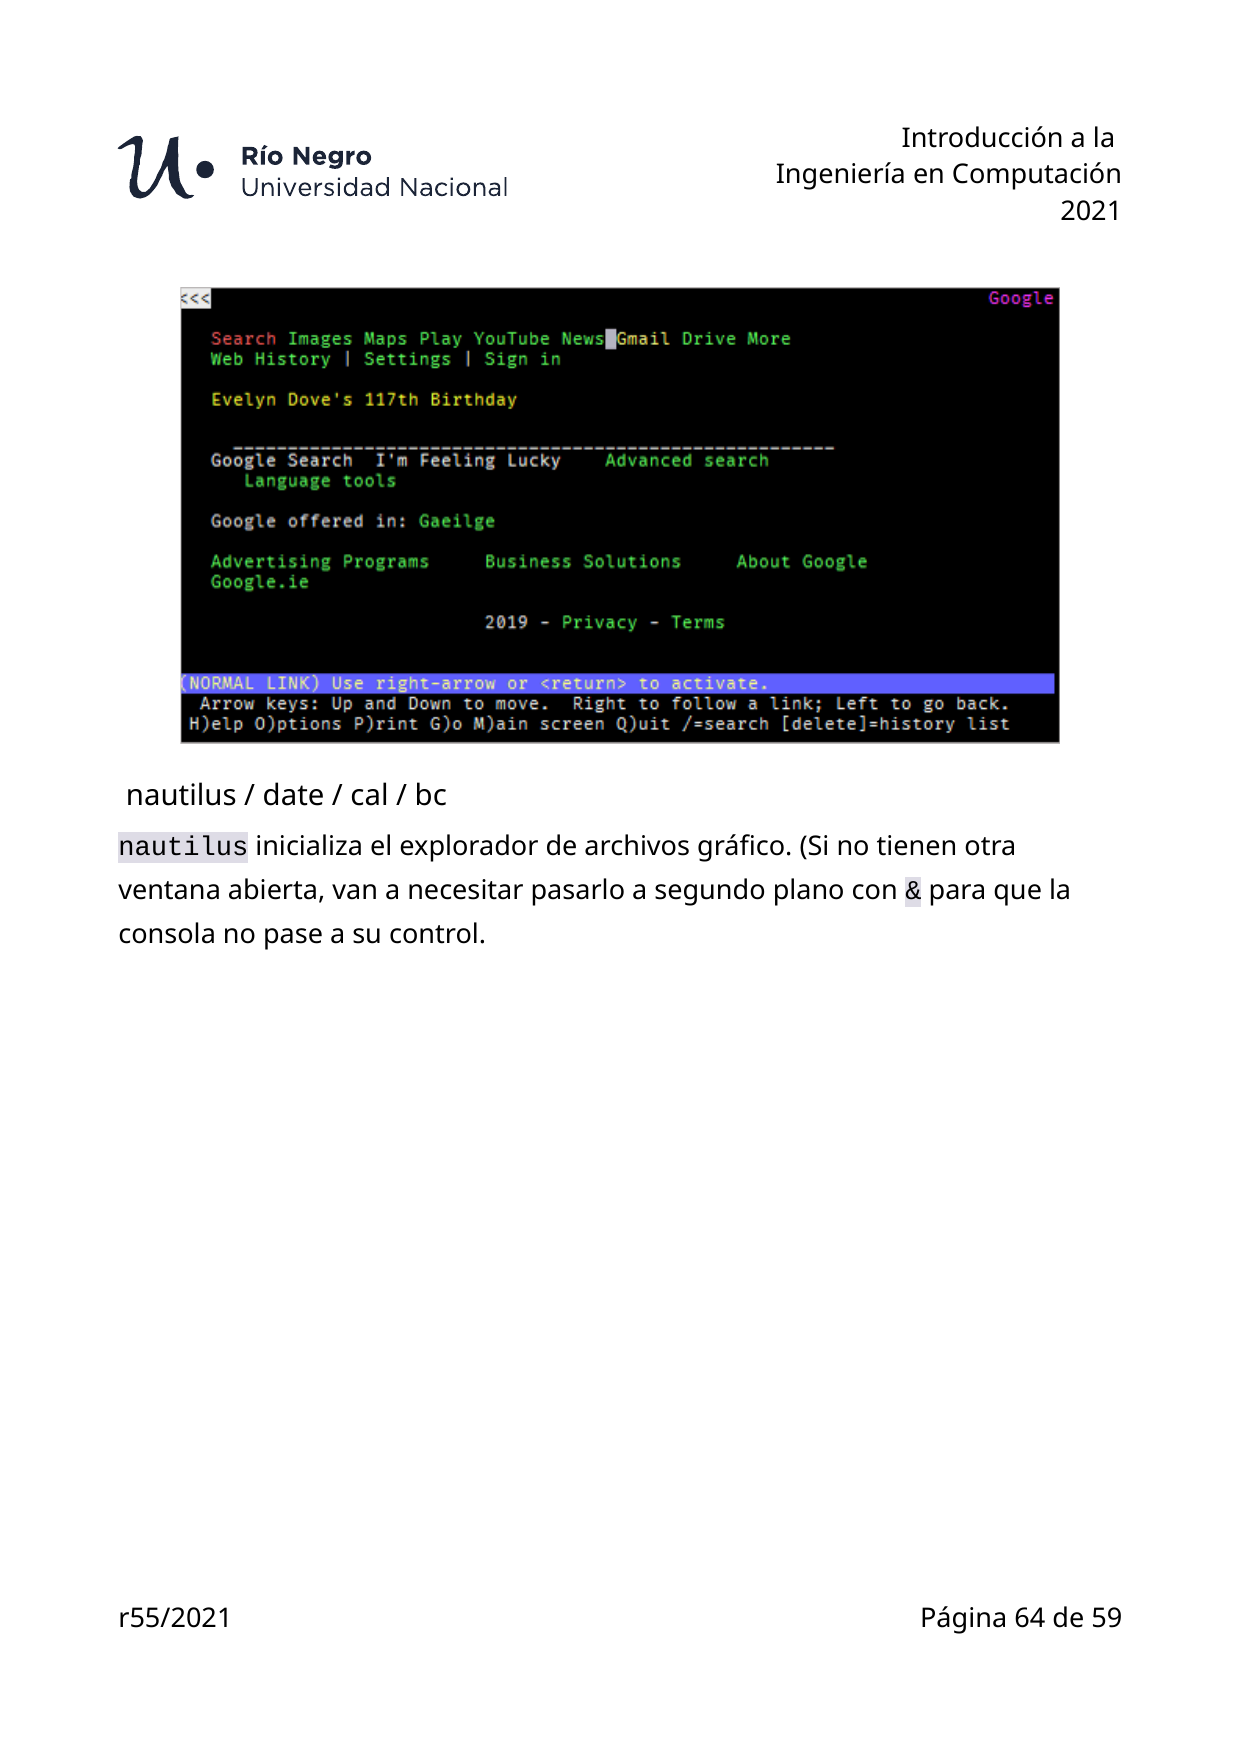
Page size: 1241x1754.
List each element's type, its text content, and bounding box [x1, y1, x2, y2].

text nautilus inicializa el explorador de archivos gráfico. (Si no tienen otra ventana abierta, van a necesitar pasarlo a segundo plano con & para que la consola no pase a su control. [118, 826, 1122, 952]
subtitle nautilus / date / cal / bc [118, 258, 1122, 813]
picture [180, 287, 1060, 744]
